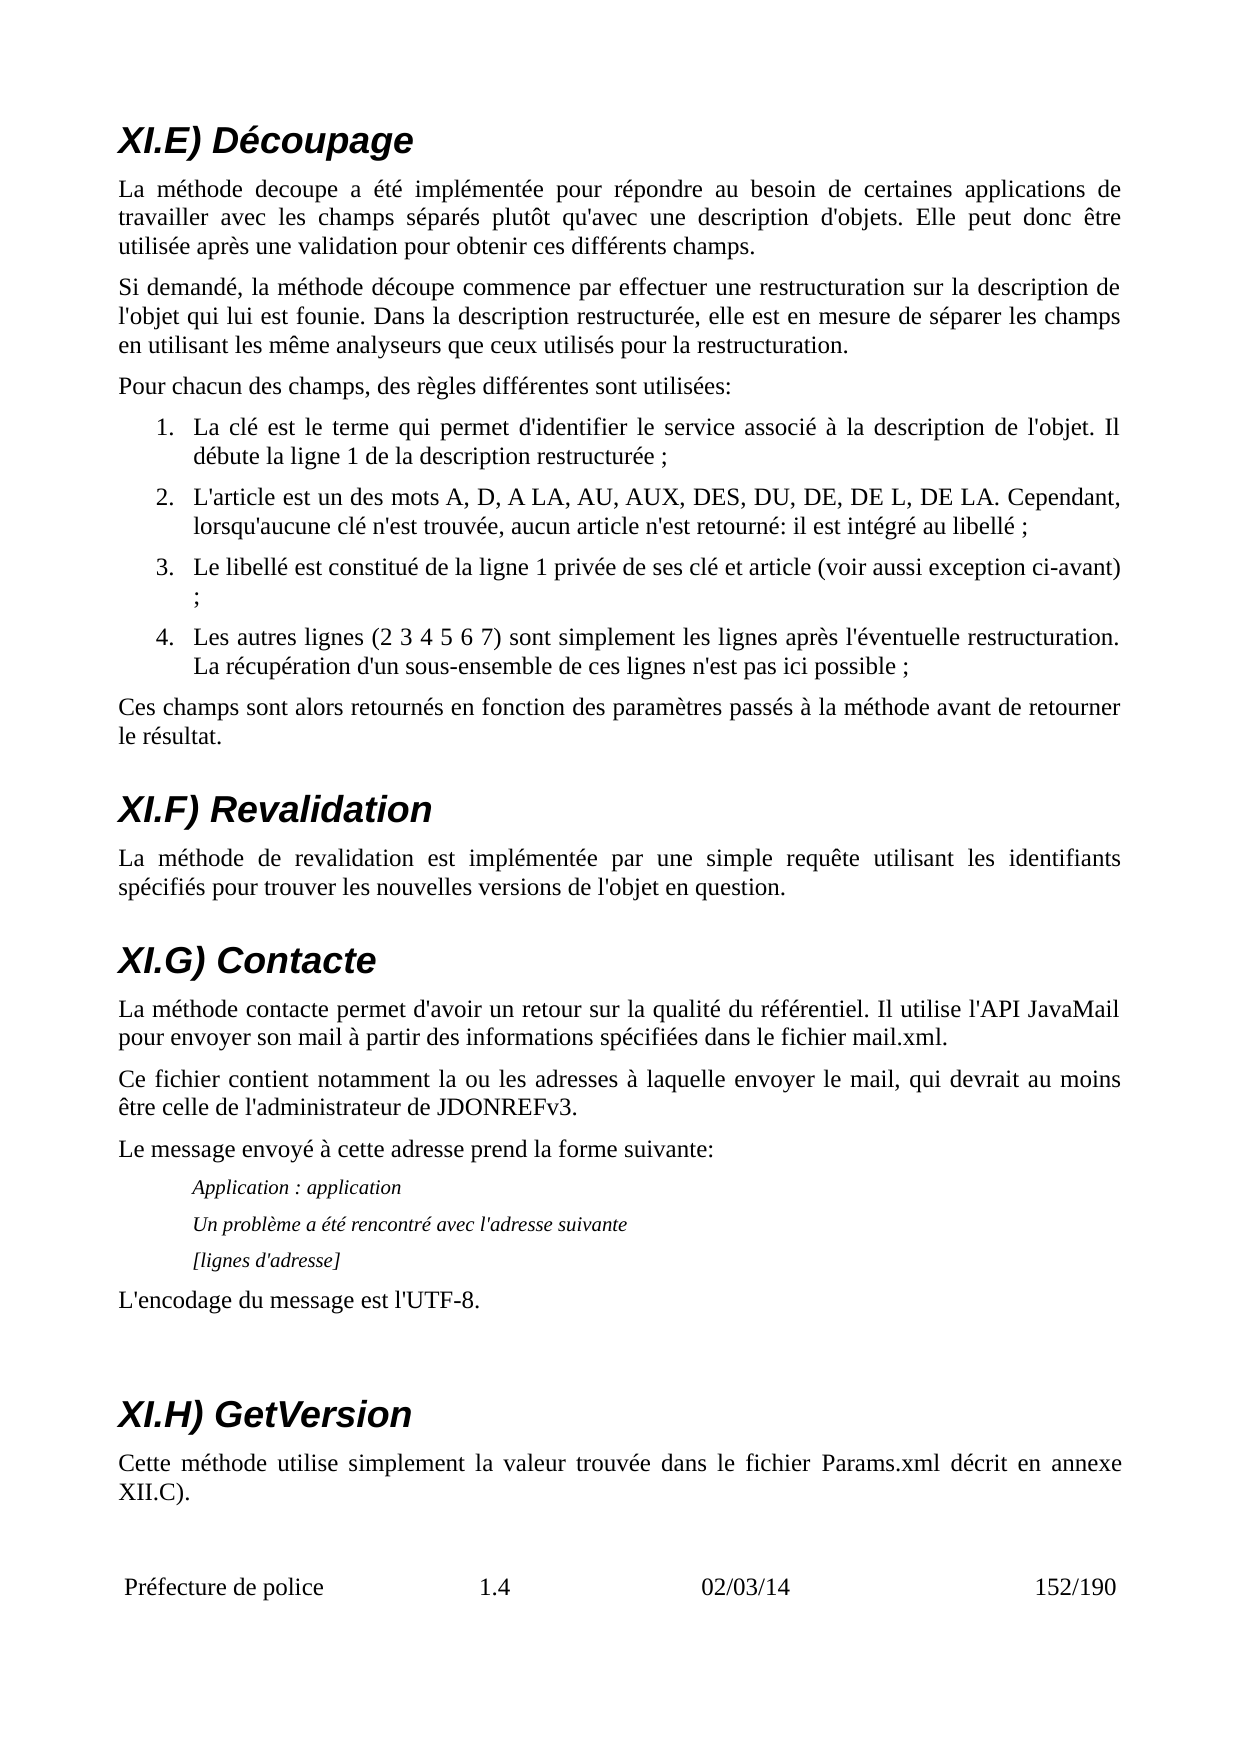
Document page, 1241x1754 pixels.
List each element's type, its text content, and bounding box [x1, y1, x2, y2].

subtitle Contacte [118, 938, 1122, 981]
list L'article est un des mots A, D, A LA, AU, AUX, DES, DU, DE, DE L, DE LA. Cependant, lorsqu'aucune clé n'est trouvée, aucun article n'est retourné: il est intégré au libellé ; [156, 482, 1122, 540]
text Cette méthode utilise simplement la valeur trouvée dans le fichier Params.xml décrit en annexe XII.C. [118, 1448, 1122, 1505]
text Si demandé, la méthode découpe commence par effectuer une restructuration sur la description de l'objet qui lui est founie. Dans la description restructurée, elle est en mesure de séparer les champs en utilisant les même analyseurs que ceux utilisés pour la restructuration. [118, 272, 1122, 359]
text Le message envoyé à cette adresse prend la forme suivante: [118, 1134, 1122, 1162]
text Ces champs sont alors retournés en fonction des paramètres passés à la méthode avant de retourner le résultat. [118, 692, 1122, 750]
list Le libellé est constitué de la ligne 1 privée de ses clé et article (voir aussi exception ci-avant) ; [156, 552, 1122, 610]
text L'encodage du message est l'UTF-8. [118, 1285, 1122, 1313]
text La méthode decoupe a été implémentée pour répondre au besoin de certaines applications de travailler avec les champs séparés plutôt qu'avec une description d'objets. Elle peut donc être utilisée après une validation pour obtenir ces différents champs. [118, 174, 1122, 260]
list Les autres lignes (2 3 4 5 6 7) sont simplement les lignes après l'éventuelle restructuration. La récupération d'un sous-ensemble de ces lignes n'est pas ici possible ; [156, 622, 1122, 680]
text [lignes d'adresse] [192, 1248, 1122, 1272]
text Un problème a été rencontré avec l'adresse suivante [192, 1212, 1122, 1236]
text La méthode contacte permet d'avoir un retour sur la qualité du référentiel. Il utilise l'API JavaMail pour envoyer son mail à partir des informations spécifiées dans le fichier mail.xml. [118, 994, 1122, 1051]
text Pour chacun des champs, des règles différentes sont utilisées: [118, 371, 1122, 400]
text La méthode de revalidation est implémentée par une simple requête utilisant les identifiants spécifiés pour trouver les nouvelles versions de l'objet en question. [118, 843, 1122, 901]
subtitle GetVersion [118, 1392, 1122, 1435]
list La clé est le terme qui permet d'identifier le service associé à la description de l'objet. Il débute la ligne 1 de la description restructurée ; [156, 412, 1122, 470]
text Ce fichier contient notamment la ou les adresses à laquelle envoyer le mail, qui devrait au moins être celle de l'administrateur de JDONREFv3. [118, 1064, 1122, 1121]
text Application : application [192, 1175, 1122, 1199]
subtitle Découpage [118, 118, 1122, 161]
subtitle Revalidation [118, 787, 1122, 831]
